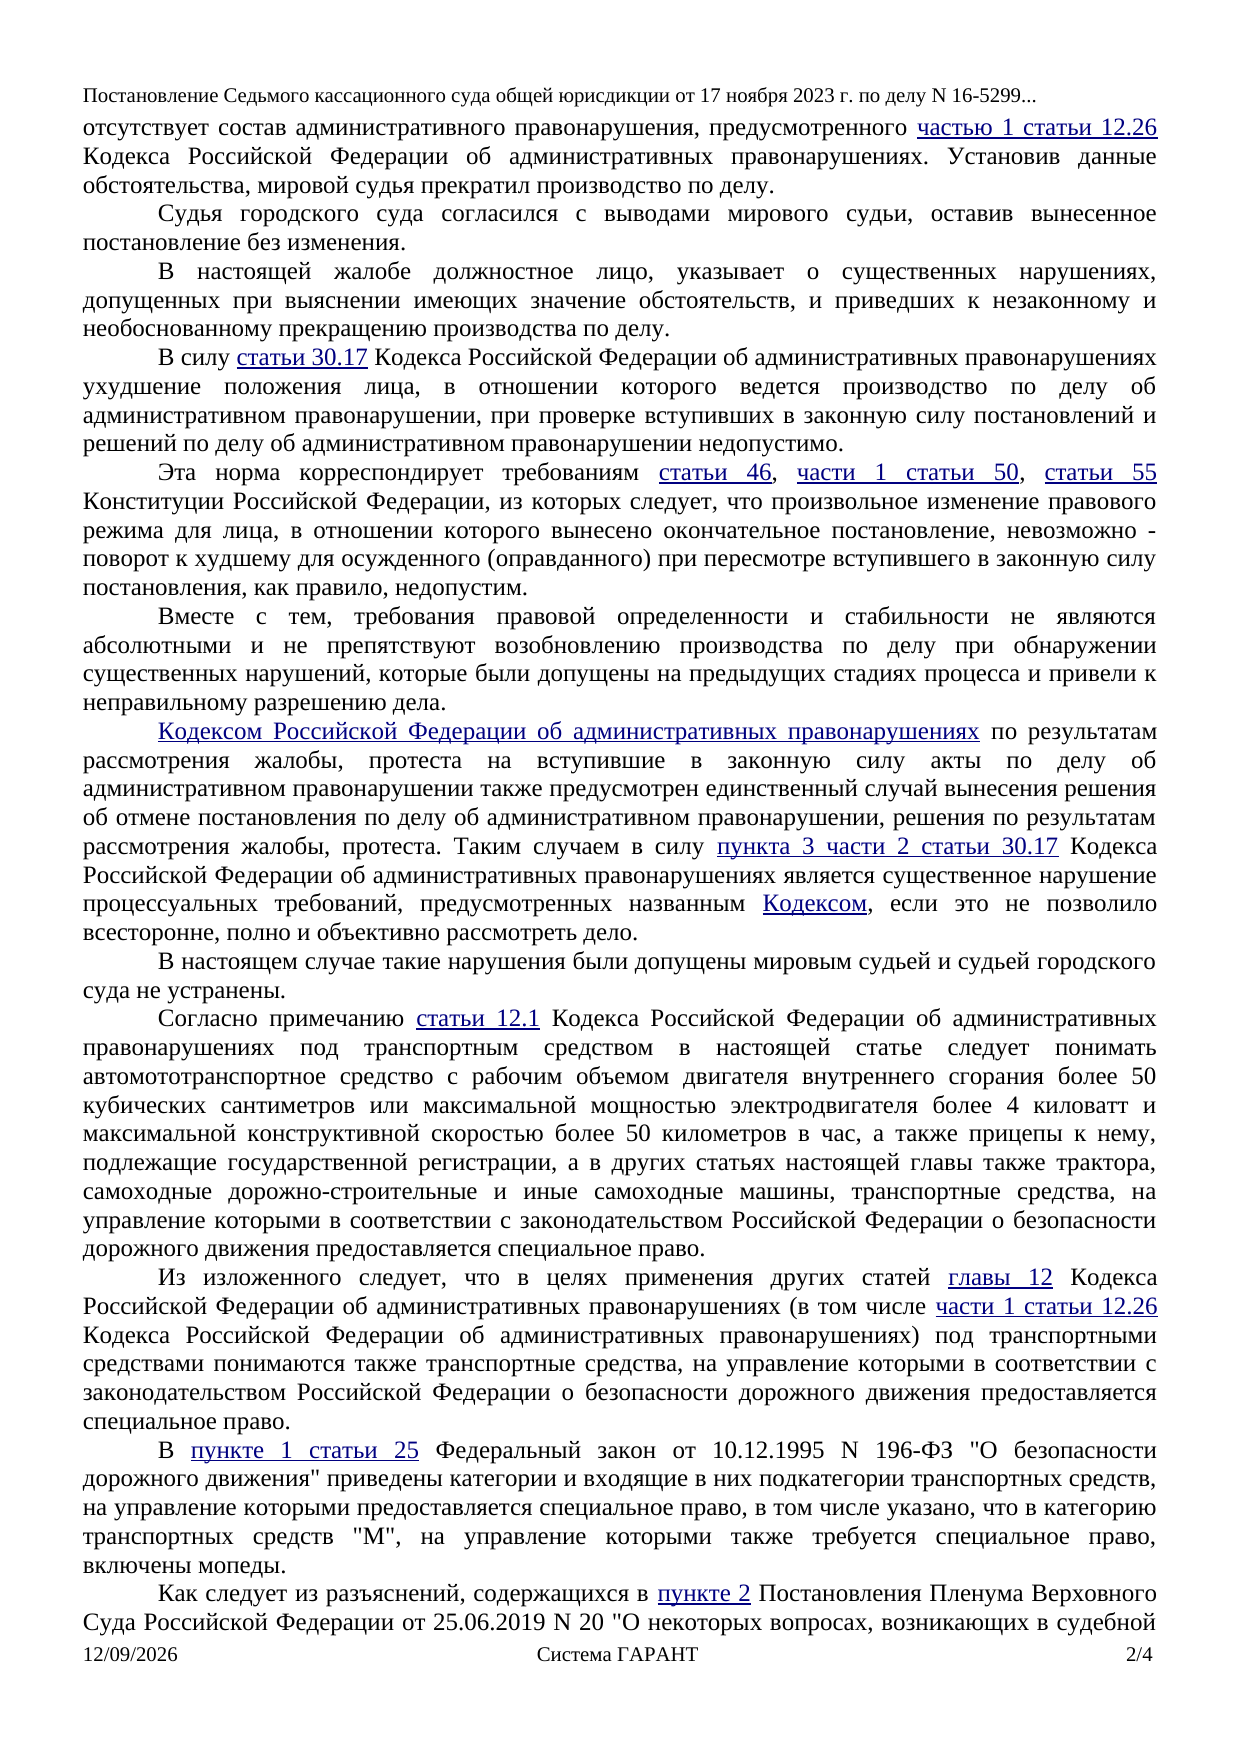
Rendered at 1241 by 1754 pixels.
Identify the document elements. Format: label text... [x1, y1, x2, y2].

text Эта норма корреспондирует требованиям статьи 46, части 1 статьи 50, статьи 55 Конституции Российской Федерации, из которых следует, что произвольное изменение правового режима для лица, в отношении которого вынесено окончательное постановление, невозможно - поворот к худшему для осужденного (оправданного) при пересмотре вступившего в законную силу постановления, как правило, недопустим. [83, 457, 1157, 601]
text В настоящей жалобе должностное лицо, указывает о существенных нарушениях, допущенных при выяснении имеющих значение обстоятельств, и приведших к незаконному и необоснованному прекращению производства по делу. [83, 256, 1157, 342]
text В настоящем случае такие нарушения были допущены мировым судьей и судьей городского суда не устранены. [83, 946, 1157, 1003]
text Из изложенного следует, что в целях применения других статей главы 12 Кодекса Российской Федерации об административных правонарушениях (в том числе части 1 статьи 12.26 Кодекса Российской Федерации об административных правонарушениях) под транспортными средствами понимаются также транспортные средства, на управление которыми в соответствии с законодательством Российской Федерации о безопасности дорожного движения предоставляется специальное право. [83, 1262, 1157, 1435]
text Судья городского суда согласился с выводами мирового судьи, оставив вынесенное постановление без изменения. [83, 198, 1157, 256]
text Вместе с тем, требования правовой определенности и стабильности не являются абсолютными и не препятствуют возобновлению производства по делу при обнаружении существенных нарушений, которые были допущены на предыдущих стадиях процесса и привели к неправильному разрешению дела. [83, 601, 1157, 716]
text отсутствует состав административного правонарушения, предусмотренного частью 1 статьи 12.26 Кодекса Российской Федерации об административных правонарушениях. Установив данные обстоятельства, мировой судья прекратил производство по делу. [83, 112, 1157, 198]
text Согласно примечанию статьи 12.1 Кодекса Российской Федерации об административных правонарушениях под транспортным средством в настоящей статье следует понимать автомототранспортное средство с рабочим объемом двигателя внутреннего сгорания более 50 кубических сантиметров или максимальной мощностью электродвигателя более 4 киловатт и максимальной конструктивной скоростью более 50 километров в час, а также прицепы к нему, подлежащие государственной регистрации, а в других статьях настоящей главы также трактора, самоходные дорожно-строительные и иные самоходные машины, транспортные средства, на управление которыми в соответствии с законодательством Российской Федерации о безопасности дорожного движения предоставляется специальное право. [83, 1003, 1157, 1262]
text В пункте 1 статьи 25 Федеральный закон от 10.12.1995 N 196-ФЗ "О безопасности дорожного движения" приведены категории и входящие в них подкатегории транспортных средств, на управление которыми предоставляется специальное право, в том числе указано, что в категорию транспортных средств "M", на управление которыми также требуется специальное право, включены мопеды. [83, 1435, 1157, 1578]
text Кодексом Российской Федерации об административных правонарушениях по результатам рассмотрения жалобы, протеста на вступившие в законную силу акты по делу об административном правонарушении также предусмотрен единственный случай вынесения решения об отмене постановления по делу об административном правонарушении, решения по результатам рассмотрения жалобы, протеста. Таким случаем в силу пункта 3 части 2 статьи 30.17 Кодекса Российской Федерации об административных правонарушениях является существенное нарушение процессуальных требований, предусмотренных названным Кодексом, если это не позволило всесторонне, полно и объективно рассмотреть дело. [83, 716, 1157, 946]
text В силу статьи 30.17 Кодекса Российской Федерации об административных правонарушениях ухудшение положения лица, в отношении которого ведется производство по делу об административном правонарушении, при проверке вступивших в законную силу постановлений и решений по делу об административном правонарушении недопустимо. [83, 342, 1157, 457]
text Как следует из разъяснений, содержащихся в пункте 2 Постановления Пленума Верховного Суда Российской Федерации от 25.06.2019 N 20 "О некоторых вопросах, возникающих в судебной [83, 1578, 1157, 1636]
